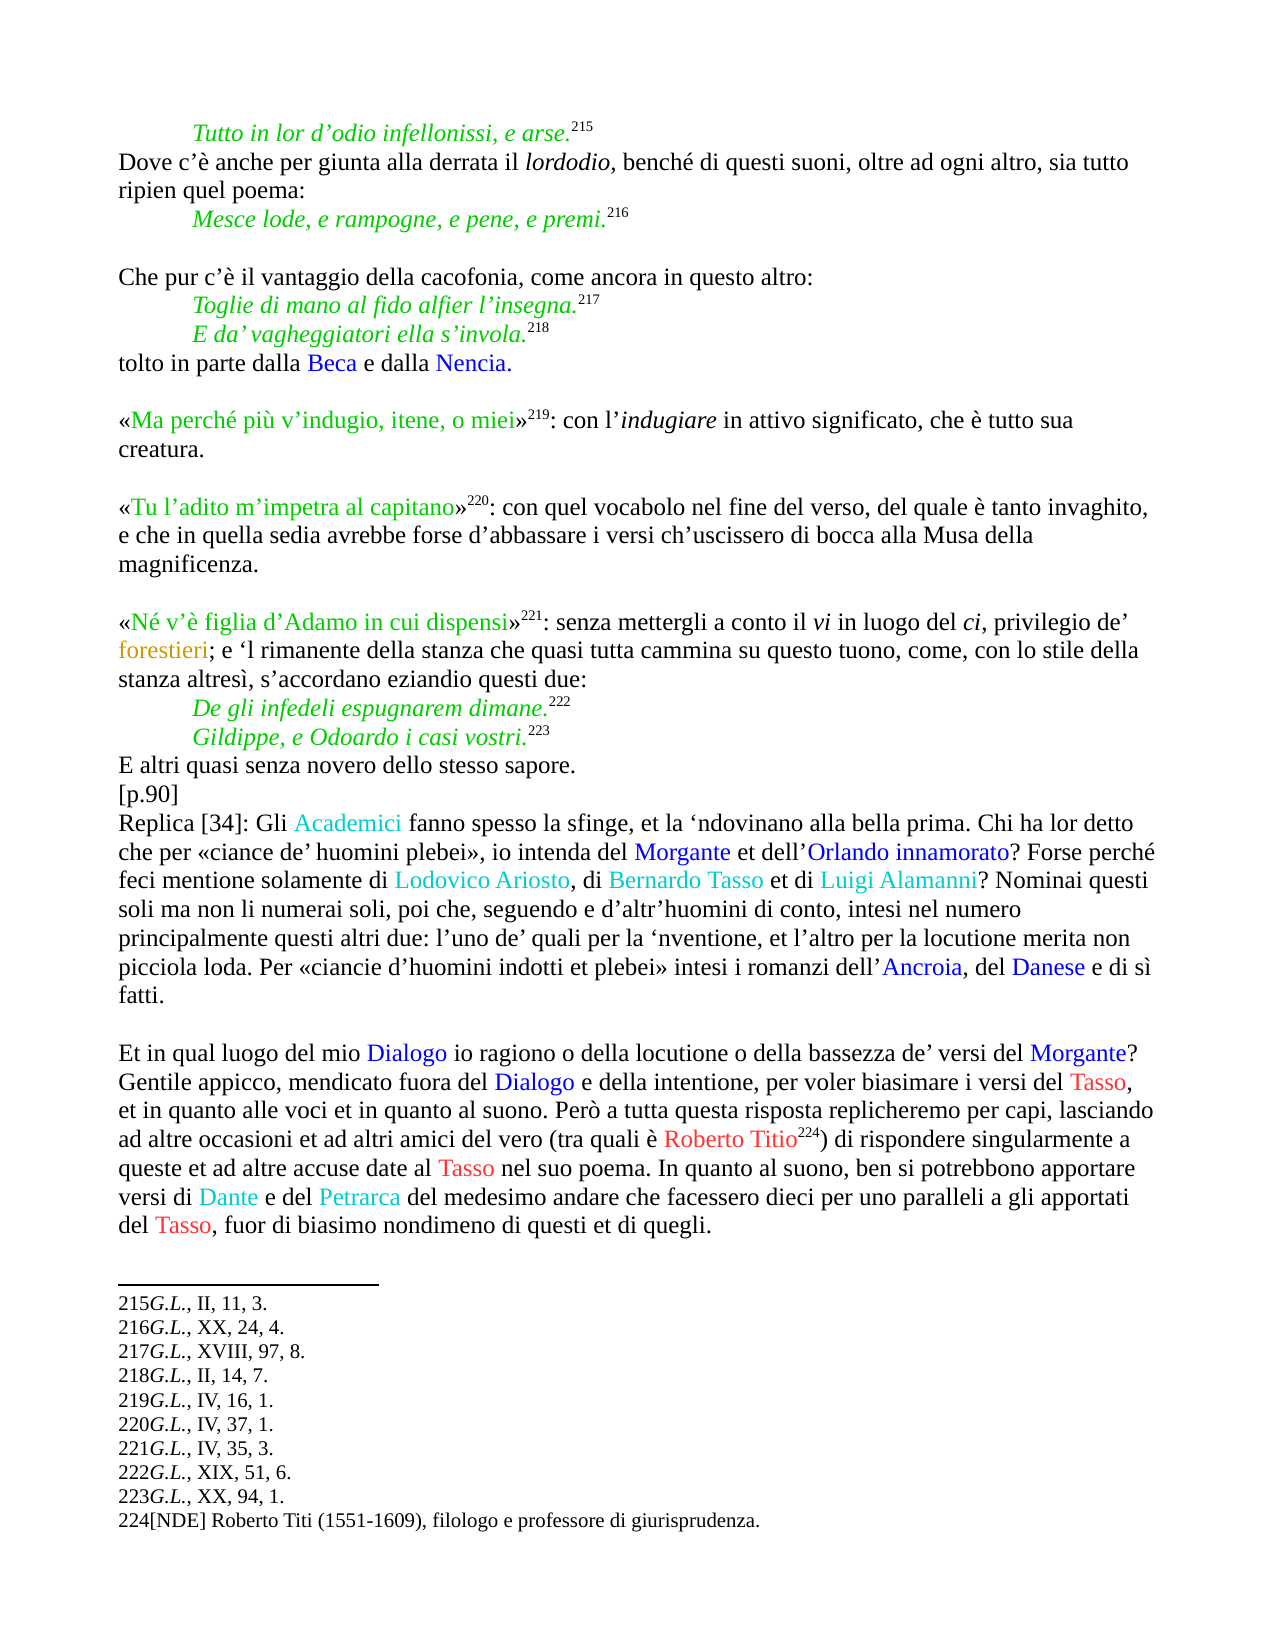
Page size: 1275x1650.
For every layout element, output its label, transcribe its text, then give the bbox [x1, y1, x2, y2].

text G.L., IV, 35, 3. [118, 1436, 1157, 1460]
text G.L., II, 14, 7. [118, 1363, 1157, 1387]
text De gli infedeli espugnarem dimane. [118, 693, 1157, 722]
text «Né v’è figlia d’Adamo in cui dispensi»: senza mettergli a conto il vi in luogo del ci, privilegio de’ forestieri; e ‘l rimanente della stanza che quasi tutta cammina su questo tuono, come, con lo stile della stanza altresì, s’accordano eziandio questi due: [118, 607, 1157, 693]
text G.L., XIX, 51, 6. [118, 1460, 1157, 1484]
text E da’ vagheggiatori ella s’invola. [118, 319, 1157, 348]
text «Ma perché più v’indugio, itene, o miei»: con l’indugiare in attivo significato, che è tutto sua creatura. [118, 406, 1157, 463]
text tolto in parte dalla Beca e dalla Nencia. [118, 348, 1157, 377]
text Che pur c’è il vantaggio della cacofonia, come ancora in questo altro: [118, 262, 1157, 291]
text Gildippe, e Odoardo i casi vostri. [118, 722, 1157, 751]
text Mesce lode, e rampogne, e pene, e premi. [118, 204, 1157, 233]
text «Tu l’adito m’impetra al capitano»: con quel vocabolo nel fine del verso, del quale è tanto invaghito, e che in quella sedia avrebbe forse d’abbassare i versi ch’uscissero di bocca alla Musa della magnificenza. [118, 492, 1157, 578]
text G.L., IV, 16, 1. [118, 1387, 1157, 1412]
text [p.90] [118, 779, 1157, 808]
text G.L., IV, 37, 1. [118, 1412, 1157, 1436]
text G.L., XX, 24, 4. [118, 1315, 1157, 1339]
text Toglie di mano al fido alfier l’insegna. [118, 291, 1157, 319]
text G.L., XX, 94, 1. [118, 1484, 1157, 1508]
text [NDE] Roberto Titi (1551-1609), filologo e professore di giurisprudenza. [118, 1508, 1157, 1532]
text Dove c’è anche per giunta alla derrata il lordodio, benché di questi suoni, oltre ad ogni altro, sia tutto ripien quel poema: [118, 147, 1157, 204]
text Et in qual luogo del mio Dialogo io ragiono o della locutione o della bassezza de’ versi del Morgante? Gentile appicco, mendicato fuora del Dialogo e della intentione, per voler biasimare i versi del Tasso, et in quanto alle voci et in quanto al suono. Però a tutta questa risposta replicheremo per capi, lasciando ad altre occasioni et ad altri amici del vero (tra quali è Roberto Titio) di rispondere singularmente a queste et ad altre accuse date al Tasso nel suo poema. In quanto al suono, ben si potrebbono apportare versi di Dante e del Petrarca del medesimo andare che facessero dieci per uno paralleli a gli apportati del Tasso, fuor di biasimo nondimeno di questi et di quegli. [118, 1038, 1157, 1239]
text E altri quasi senza novero dello stesso sapore. [118, 751, 1157, 779]
text G.L., XVIII, 97, 8. [118, 1339, 1157, 1363]
text Replica [34]: Gli Academici fanno spesso la sfinge, et la ‘ndovinano alla bella prima. Chi ha lor detto che per «ciance de’ huomini plebei», io intenda del Morgante et dell’Orlando innamorato? Forse perché feci mentione solamente di Lodovico Ariosto, di Bernardo Tasso et di Luigi Alamanni? Nominai questi soli ma non li numerai soli, poi che, seguendo e d’altr’huomini di conto, intesi nel numero principalmente questi altri due: l’uno de’ quali per la ‘nventione, et l’altro per la locutione merita non picciola loda. Per «ciancie d’huomini indotti et plebei» intesi i romanzi dell’Ancroia, del Danese e di sì fatti. [118, 808, 1157, 1009]
text Tutto in lor d’odio infellonissi, e arse. [192, 118, 1157, 147]
text G.L., II, 11, 3. [118, 1291, 1157, 1315]
